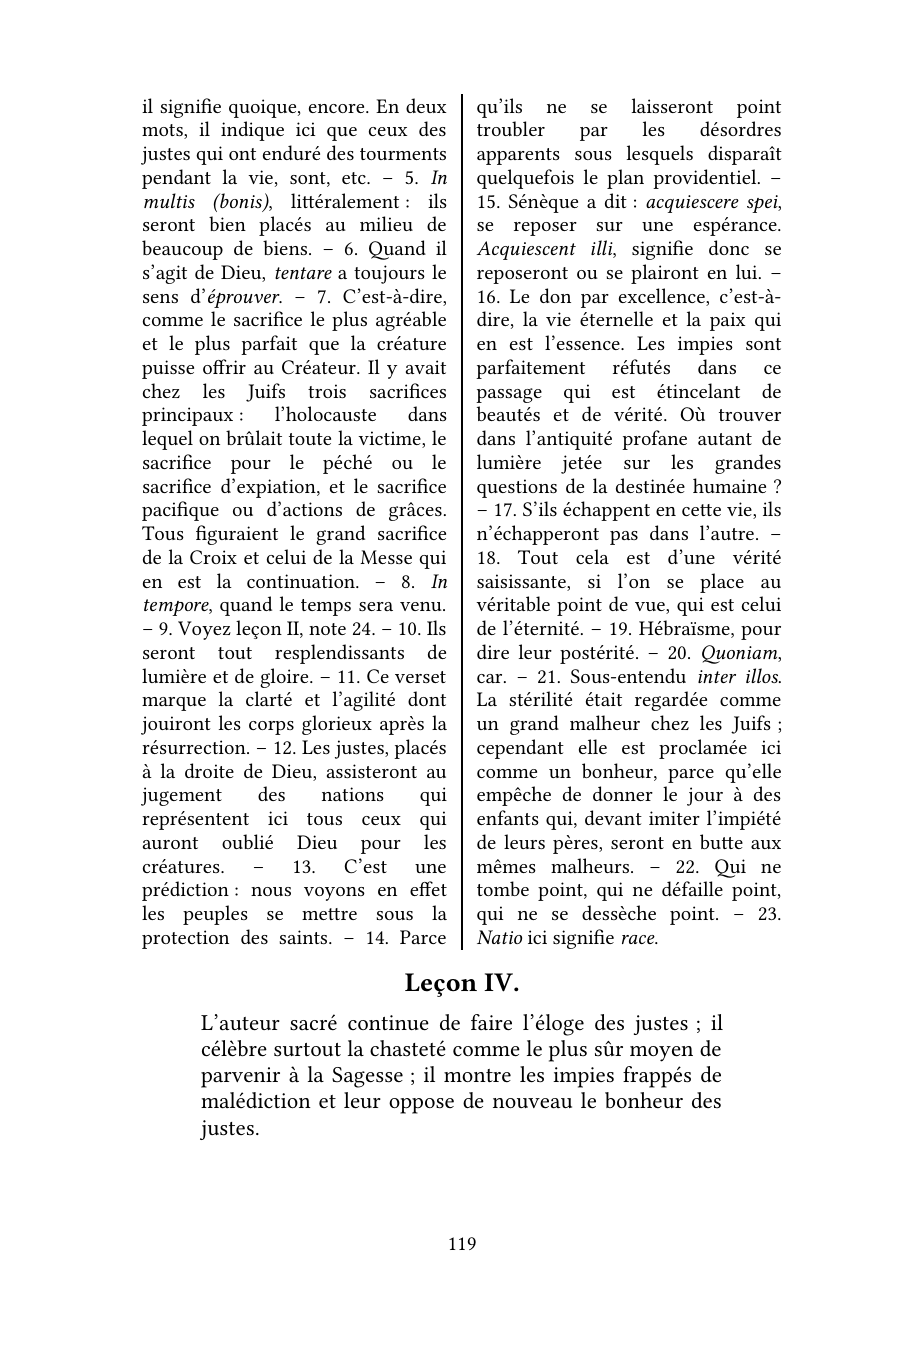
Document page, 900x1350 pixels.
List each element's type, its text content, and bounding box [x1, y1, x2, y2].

text Leçon IV. [142, 967, 782, 998]
text qu’ils ne se laisseront point troubler par les désordres apparents sous lesquels disparaît quelquefois le plan providentiel. – 15. Sénèque a dit : acquiescere spei, se reposer sur une espérance. Acquiescent illi, signifie donc se reposeront ou se plairont en lui. – 16. Le don par excellence, c’est-à-dire, la vie éternelle et la paix qui en est l’essence. Les impies sont parfaitement réfutés dans ce passage qui est étincelant de beautés et de vérité. Où trouver dans l’antiquité profane autant de lumière jetée sur les grandes questions de la destinée humaine ? – 17. S’ils échappent en cette vie, ils n’échapperont pas dans l’autre. – 18. Tout cela est d’une vérité saisissante, si l’on se place au véritable point de vue, qui est celui de l’éternité. – 19. Hébraïsme, pour dire leur postérité. – 20. Quoniam, car. – 21. Sous-entendu inter illos. La stérilité était regardée comme un grand malheur chez les Juifs ; cependant elle est proclamée ici comme un bonheur, parce qu’elle empêche de donner le jour à des enfants qui, devant imiter l’impiété de leurs pères, seront en butte aux mêmes malheurs. – 22. Qui ne tombe point, qui ne défaille point, qui ne se dessèche point. – 23. Natio ici signifie race. [476, 94, 782, 949]
text il signifie quoique, encore. En deux mots, il indique ici que ceux des justes qui ont enduré des tourments pendant la vie, sont, etc. – 5. In multis (bonis), littéralement : ils seront bien placés au milieu de beaucoup de biens. – 6. Quand il s’agit de Dieu, tentare a toujours le sens d’éprouver. – 7. C’est-à-dire, comme le sacrifice le plus agréable et le plus parfait que la créature puisse offrir au Créateur. Il y avait chez les Juifs trois sacrifices principaux : l’holocauste dans lequel on brûlait toute la victime, le sacrifice pour le péché ou le sacrifice d’expiation, et le sacrifice pacifique ou d’actions de grâces. Tous figuraient le grand sacrifice de la Croix et celui de la Messe qui en est la continuation. – 8. In tempore, quand le temps sera venu. – 9. Voyez leçon II, note 24. – 10. Ils seront tout resplendissants de lumière et de gloire. – 11. Ce verset marque la clarté et l’agilité dont jouiront les corps glorieux après la résurrection. – 12. Les justes, placés à la droite de Dieu, assisteront au jugement des nations qui représentent ici tous ceux qui auront oublié Dieu pour les créatures. – 13. C’est une prédiction : nous voyons en effet les peuples se mettre sous la protection des saints. – 14. Parce [142, 94, 447, 949]
text L’auteur sacré continue de faire l’éloge des justes ; il célèbre surtout la chasteté comme le plus sûr moyen de parvenir à la Sagesse ; il montre les impies frappés de malédiction et leur oppose de nouveau le bonheur des justes. [201, 1010, 723, 1141]
